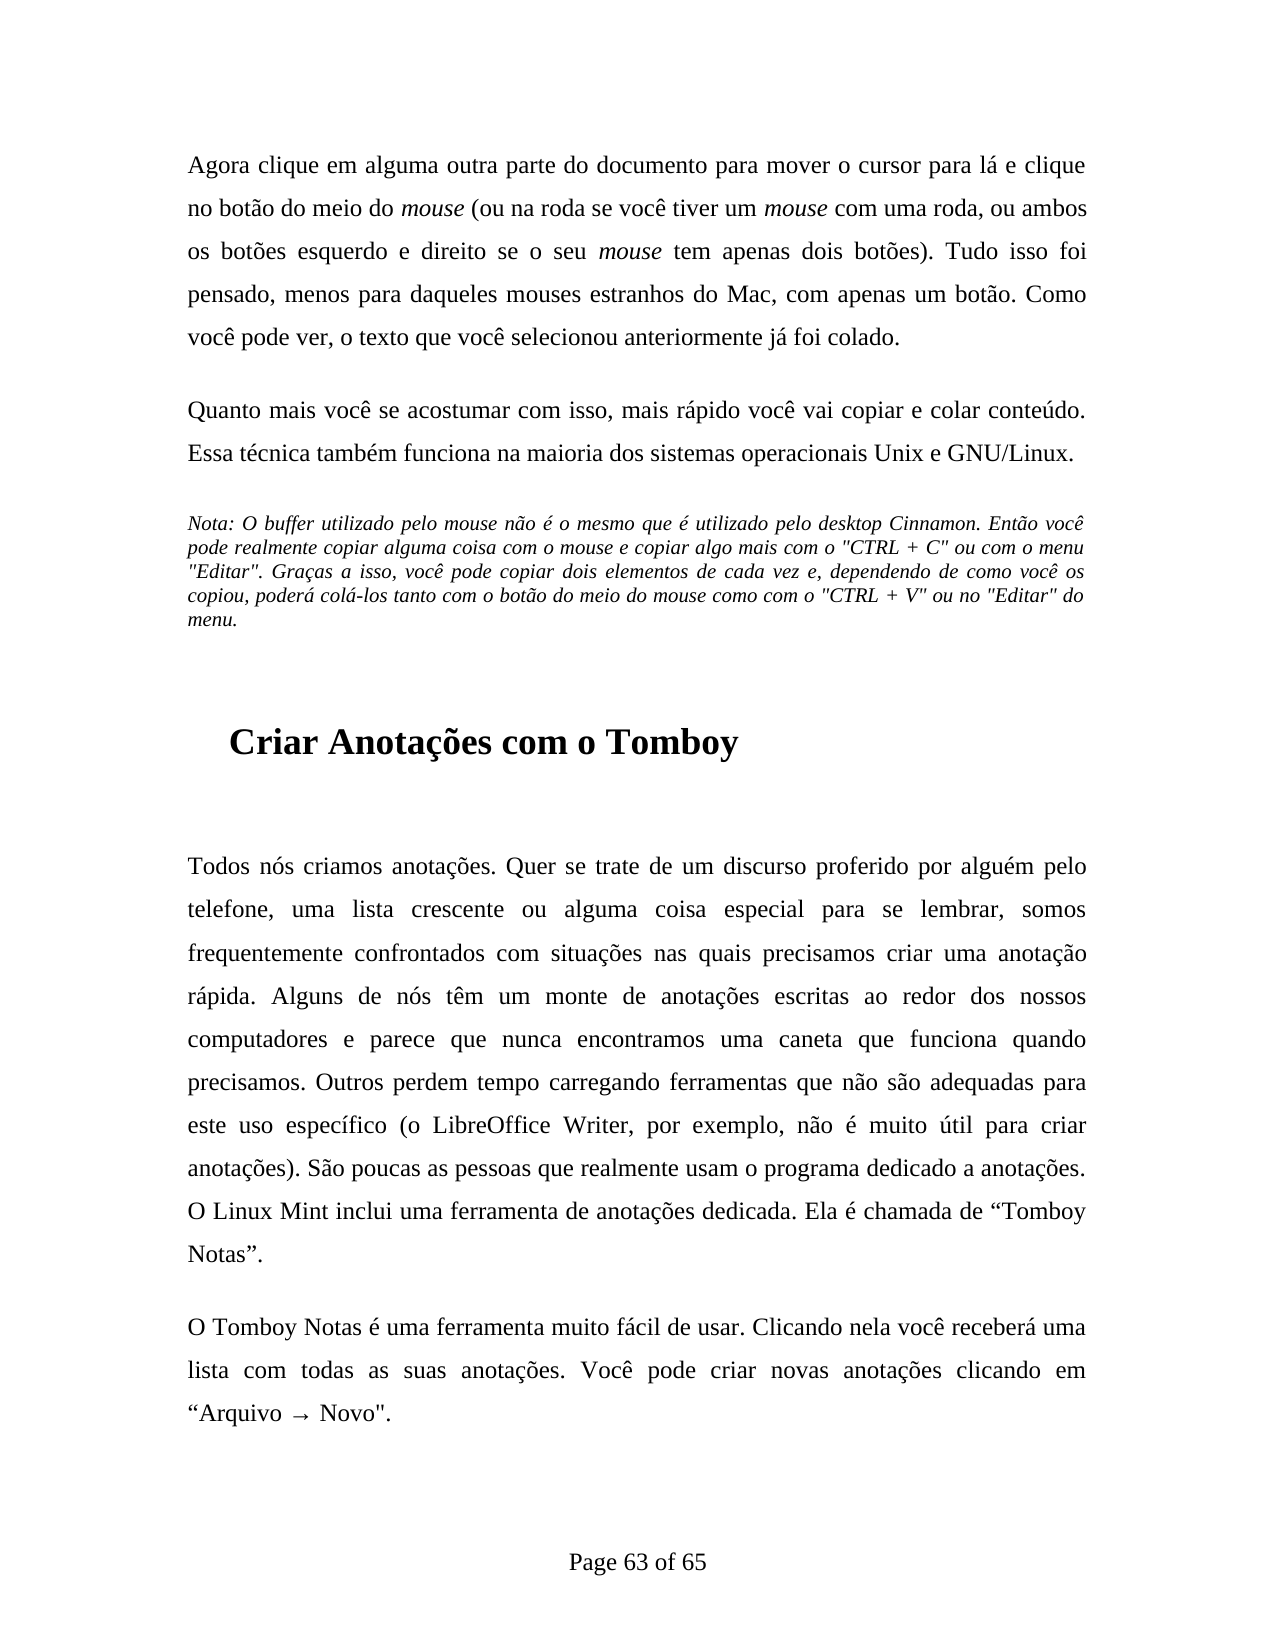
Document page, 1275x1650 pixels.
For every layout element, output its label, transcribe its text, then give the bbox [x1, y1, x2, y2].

text Agora clique em alguma outra parte do documento para mover o cursor para lá e clique no botão do meio do mouse (ou na roda se você tiver um mouse com uma roda, ou ambos os botões esquerdo e direito se o seu mouse tem apenas dois botões). Tudo isso foi pensado, menos para daqueles mouses estranhos do Mac, com apenas um botão. Como você pode ver, o texto que você selecionou anteriormente já foi colado. [187, 150, 1087, 351]
subtitle Criar Anotações com o Tomboy [187, 720, 1087, 763]
text Nota: O buffer utilizado pelo mouse não é o mesmo que é utilizado pelo desktop Cinnamon. Então você pode realmente copiar alguma coisa com o mouse e copiar algo mais com o "CTRL + C" ou com o menu "Editar". Graças a isso, você pode copiar dois elementos de cada vez e, dependendo de como você os copiou, poderá colá-los tanto com o botão do meio do mouse como com o "CTRL + V" ou no "Editar" do menu. [187, 511, 1087, 631]
text O Tomboy Notas é uma ferramenta muito fácil de usar. Clicando nela você receberá uma lista com todas as suas anotações. Você pode criar novas anotações clicando em “Arquivo → Novo". [187, 1312, 1087, 1427]
text Quanto mais você se acostumar com isso, mais rápido você vai copiar e colar conteúdo. Essa técnica também funciona na maioria dos sistemas operacionais Unix e GNU/Linux. [187, 395, 1087, 467]
text Todos nós criamos anotações. Quer se trate de um discurso proferido por alguém pelo telefone, uma lista crescente ou alguma coisa especial para se lembrar, somos frequentemente confrontados com situações nas quais precisamos criar uma anotação rápida. Alguns de nós têm um monte de anotações escritas ao redor dos nossos computadores e parece que nunca encontramos uma caneta que funciona quando precisamos. Outros perdem tempo carregando ferramentas que não são adequadas para este uso específico (o LibreOffice Writer, por exemplo, não é muito útil para criar anotações). São poucas as pessoas que realmente usam o programa dedicado a anotações. O Linux Mint inclui uma ferramenta de anotações dedicada. Ela é chamada de “Tomboy Notas”. [187, 851, 1087, 1268]
